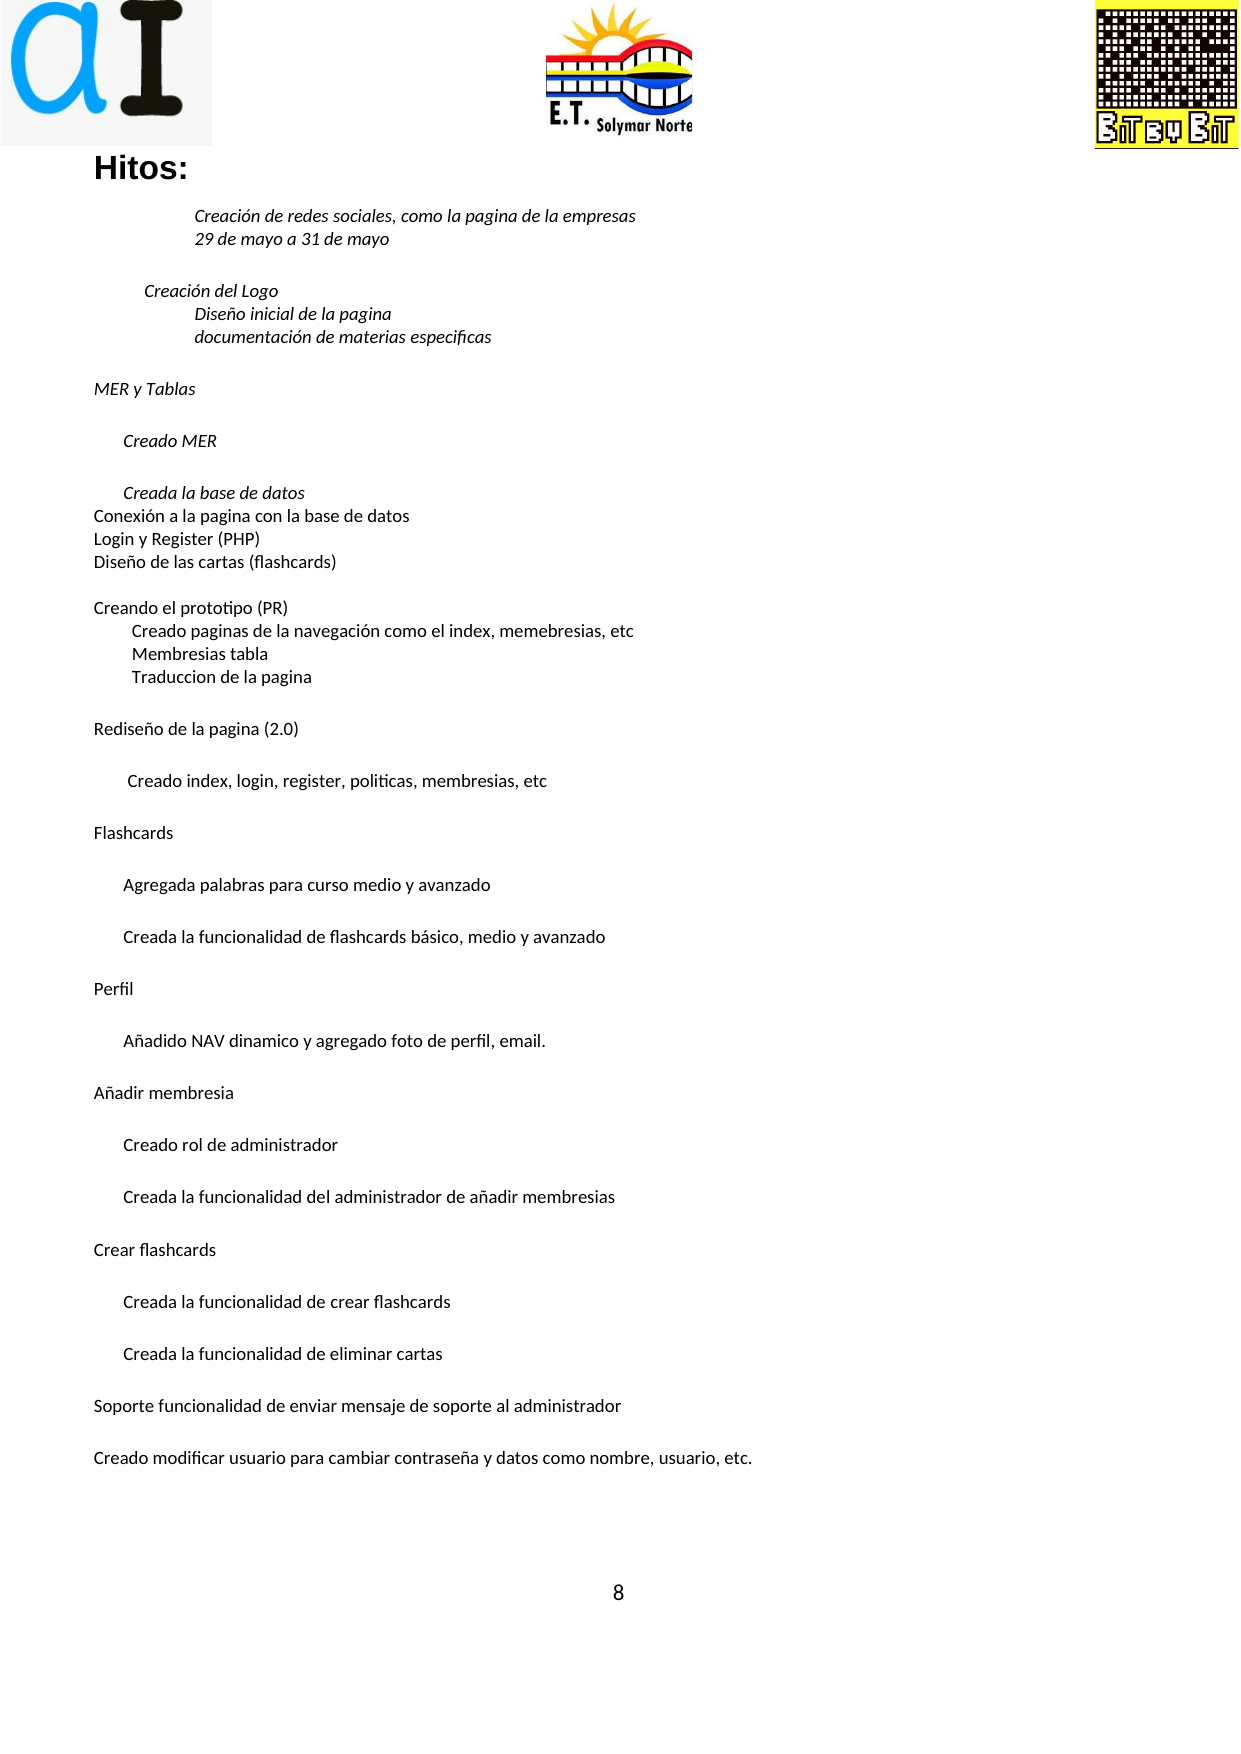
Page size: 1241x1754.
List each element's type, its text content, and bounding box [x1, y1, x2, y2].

text Diseño inicial de la pagina [94, 302, 1143, 325]
text Creada la funcionalidad de eliminar cartas [94, 1342, 1143, 1365]
text Creación de redes sociales, como la pagina de la empresas [94, 204, 1143, 227]
text Creado modificar usuario para cambiar contraseña y datos como nombre, usuario, etc. [94, 1446, 1143, 1469]
text Diseño de las cartas (flashcards) [94, 550, 1143, 573]
text Rediseño de la pagina (2.0) [94, 717, 1143, 740]
text 29 de mayo a 31 de mayo [94, 227, 1143, 250]
text Añadido NAV dinamico y agregado foto de perfil, email. [94, 1029, 1143, 1052]
text Creando el prototipo (PR) [94, 596, 1143, 619]
subtitle Hitos: [94, 148, 1143, 186]
text Crear flashcards [94, 1238, 1143, 1261]
text Soporte funcionalidad de enviar mensaje de soporte al administrador [94, 1394, 1143, 1417]
picture [1094, 0, 1239, 149]
text Creado paginas de la navegación como el index, memebresias, etc [94, 619, 1143, 642]
text Membresias tabla [94, 642, 1143, 665]
text Flashcards [94, 821, 1143, 844]
text Agregada palabras para curso medio y avanzado [94, 873, 1143, 896]
text Traduccion de la pagina [94, 665, 1143, 688]
picture [546, 0, 693, 146]
text documentación de materias especificas [94, 325, 1143, 348]
text Conexión a la pagina con la base de datos [94, 504, 1143, 527]
text Creada la funcionalidad de flashcards básico, medio y avanzado [94, 925, 1143, 948]
text Creada la funcionalidad del administrador de añadir membresias [94, 1186, 1143, 1209]
text Login y Register (PHP) [94, 527, 1143, 550]
picture [0, 0, 212, 146]
text Creado MER [94, 429, 1143, 452]
text Creado index, login, register, politicas, membresias, etc [94, 769, 1143, 792]
text Perfil [94, 977, 1143, 1000]
text Creación del Logo [94, 279, 1143, 302]
text Creada la base de datos [94, 482, 1143, 504]
text MER y Tablas [94, 377, 1143, 400]
text Creada la funcionalidad de crear flashcards [94, 1290, 1143, 1313]
text Añadir membresia [94, 1082, 1143, 1104]
text Creado rol de administrador [94, 1134, 1143, 1157]
